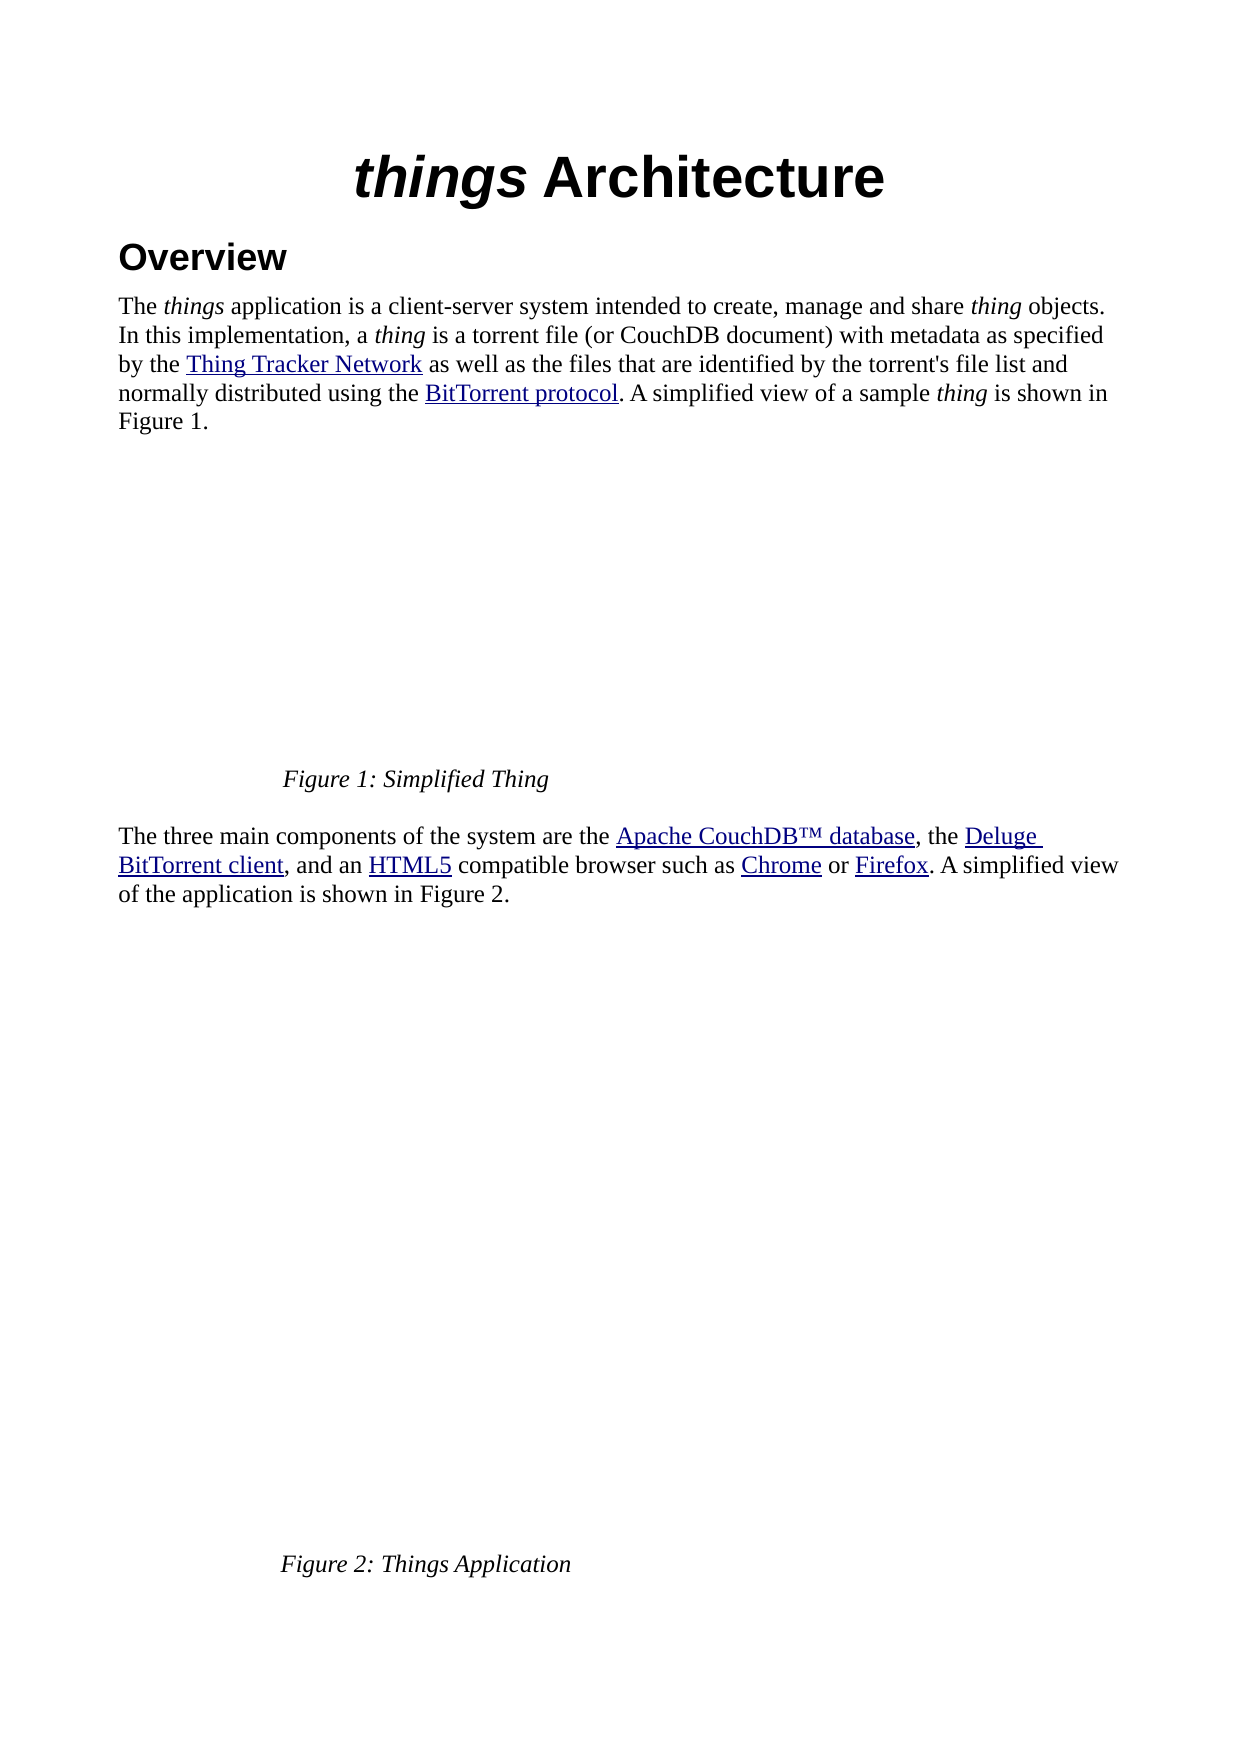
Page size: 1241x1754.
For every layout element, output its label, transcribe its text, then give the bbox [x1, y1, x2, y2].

text Figure 2: Things Application [280, 949, 960, 1578]
title things Architecture [118, 143, 1122, 210]
text Figure 1: Simplified Thing [283, 476, 957, 793]
text The three main components of the system are the Apache CouchDB™ database, the Deluge BitTorrent client, and an HTML5 compatible browser such as Chrome or Firefox. A simplified view of the application is shown in Figure 2. [118, 821, 1122, 908]
text The things application is a client-server system intended to create, manage and share thing objects. In this implementation, a thing is a torrent file (or CouchDB document) with metadata as specified by the Thing Tracker Network as well as the files that are identified by the torrent's file list and normally distributed using the BitTorrent protocol. A simplified view of a sample thing is shown in Figure 1. [118, 291, 1122, 435]
subtitle Overview [118, 235, 1122, 279]
